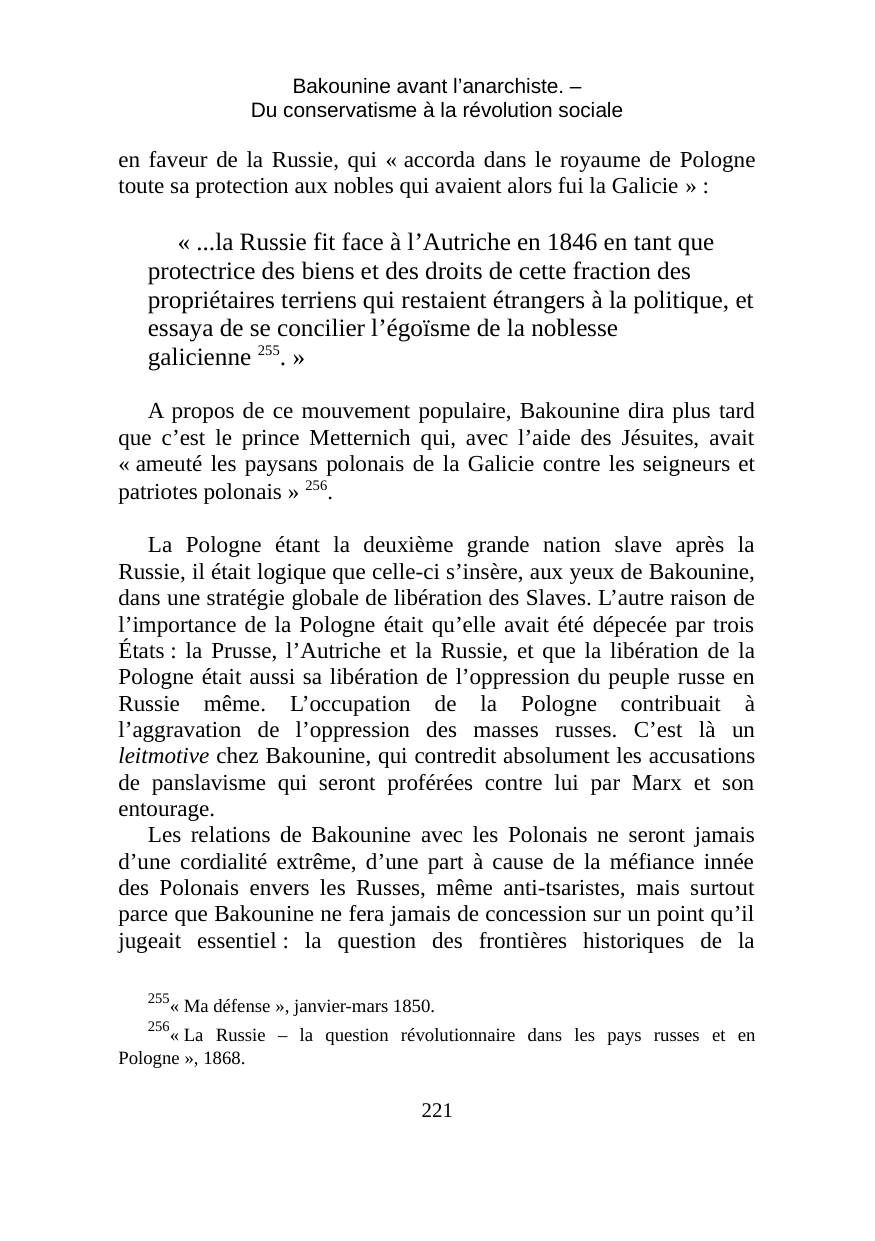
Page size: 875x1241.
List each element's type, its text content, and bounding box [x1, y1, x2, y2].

text Les relations de Bakounine avec les Polonais ne seront jamais d’une cordialité extrême, d’une part à cause de la méfiance innée des Polonais envers les Russes, même anti-tsaristes, mais surtout parce que Bakounine ne fera jamais de concession sur un point qu’il jugeait essentiel : la question des frontières historiques de la [118, 821, 756, 953]
text « La Russie – la question révolutionnaire dans les pays russes et en Pologne », 1868. [118, 1018, 756, 1068]
text A propos de ce mouvement populaire, Bakounine dira plus tard que c’est le prince Metternich qui, avec l’aide des Jésuites, avait « ameuté les paysans polonais de la Galicie contre les seigneurs et patriotes polonais » . [118, 397, 756, 505]
text « ...la Russie fit face à l’Autriche en 1846 en tant que protectrice des biens et des droits de cette fraction des propriétaires terriens qui restaient étrangers à la politique, et essaya de se concilier l’égoïsme de la noblesse galicienne . » [148, 227, 756, 371]
text La Pologne étant la deuxième grande nation slave après la Russie, il était logique que celle-ci s’insère, aux yeux de Bakounine, dans une stratégie globale de libération des Slaves. L’autre raison de l’importance de la Pologne était qu’elle avait été dépecée par trois États : la Prusse, l’Autriche et la Russie, et que la libération de la Pologne était aussi sa libération de l’oppression du peuple russe en Russie même. L’occupation de la Pologne contribuait à l’aggravation de l’oppression des masses russes. C’est là un leitmotive chez Bakounine, qui contredit absolument les accusations de panslavisme qui seront proférées contre lui par Marx et son entourage. [118, 532, 756, 821]
text « Ma défense », janvier-mars 1850. [118, 989, 756, 1018]
text en faveur de la Russie, qui « accorda dans le royaume de Pologne toute sa protection aux nobles qui avaient alors fui la Galicie » : [118, 146, 756, 198]
